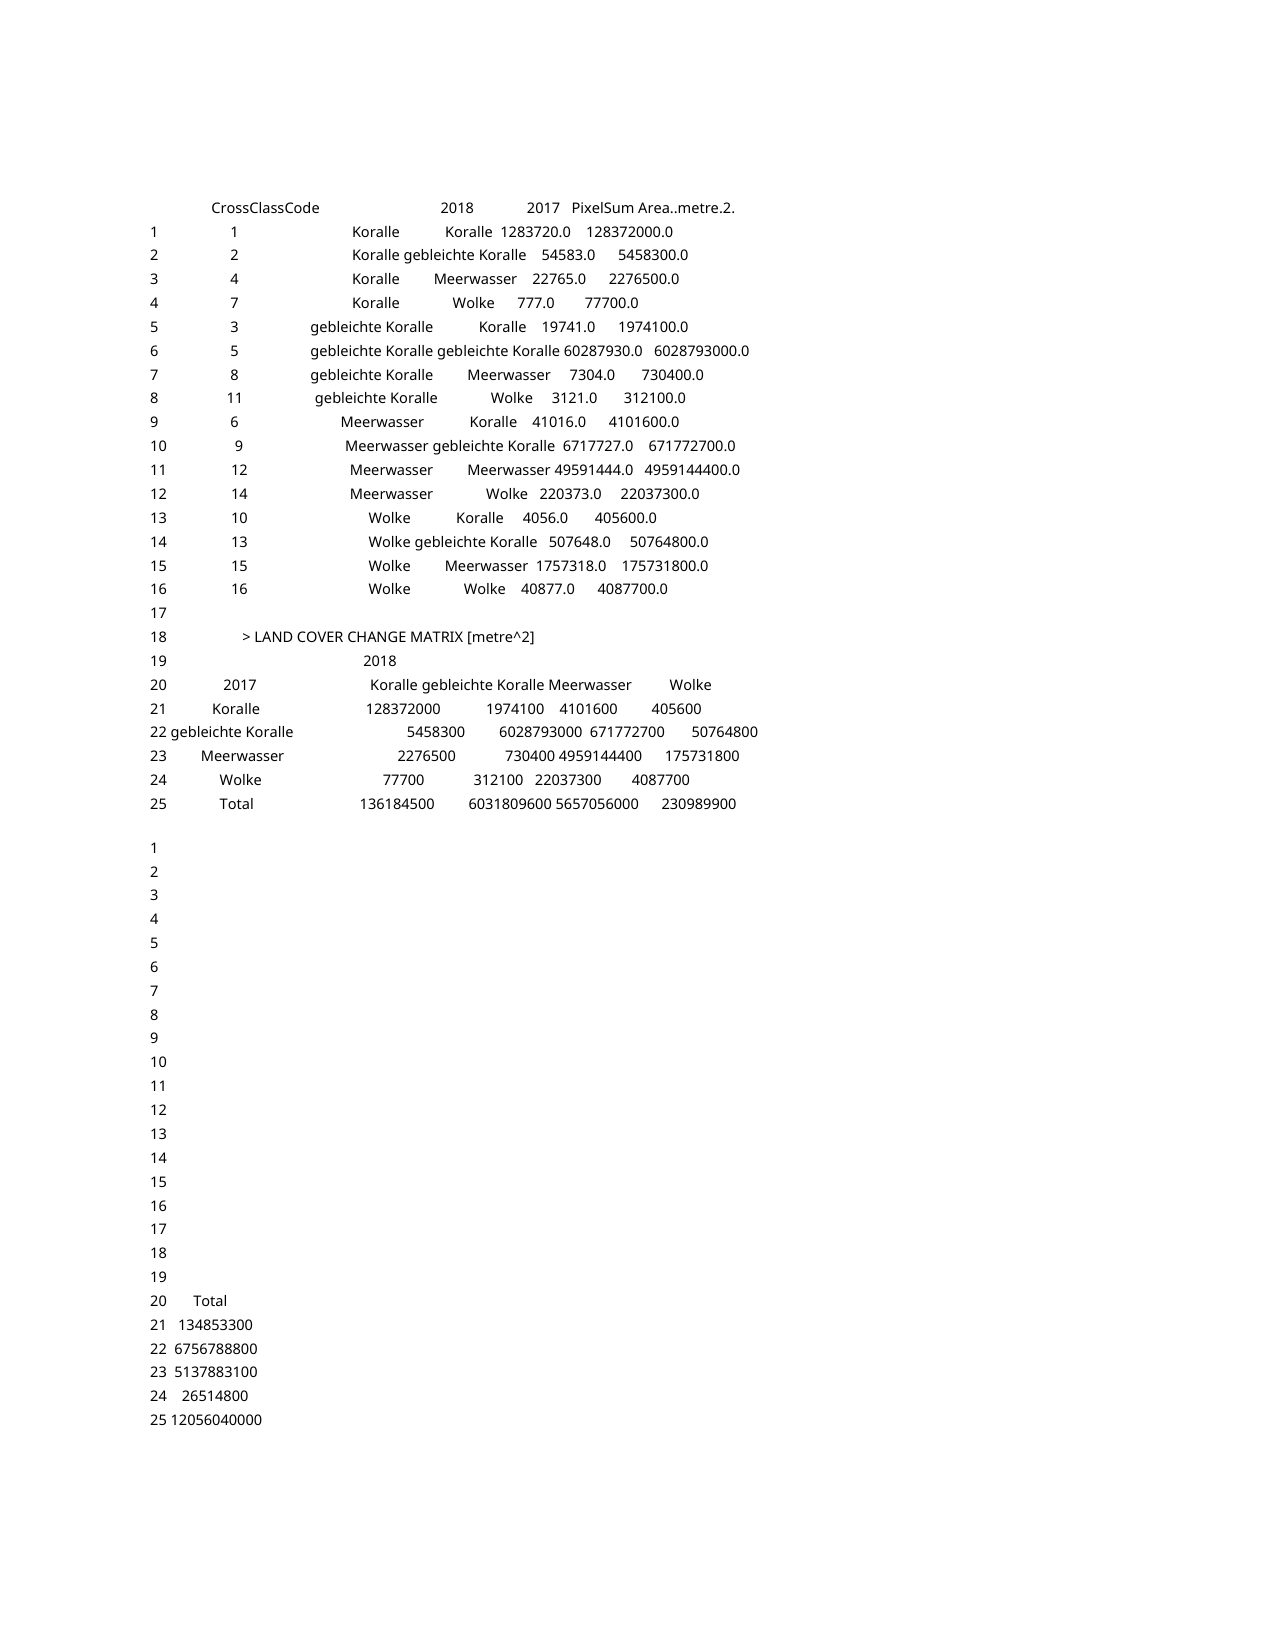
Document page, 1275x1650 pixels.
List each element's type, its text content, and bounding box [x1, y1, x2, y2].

text 12 14 Meerwasser Wolke 220373.0 22037300.0 [150, 484, 1125, 504]
text 21 Koralle 128372000 1974100 4101600 405600 [150, 698, 1125, 718]
text 12 [150, 1100, 1125, 1120]
text 3 [150, 885, 1125, 905]
text 17 [150, 603, 1125, 623]
text 5 3 gebleichte Koralle Koralle 19741.0 1974100.0 [150, 317, 1125, 337]
text 6 5 gebleichte Koralle gebleichte Koralle 60287930.0 6028793000.0 [150, 341, 1125, 361]
text 7 8 gebleichte Koralle Meerwasser 7304.0 730400.0 [150, 364, 1125, 384]
text 8 11 gebleichte Koralle Wolke 3121.0 312100.0 [150, 388, 1125, 408]
text 15 15 Wolke Meerwasser 1757318.0 175731800.0 [150, 555, 1125, 575]
text 5 [150, 933, 1125, 953]
text 4 7 Koralle Wolke 777.0 77700.0 [150, 293, 1125, 313]
text 20 2017 Koralle gebleichte Koralle Meerwasser Wolke [150, 674, 1125, 694]
text 13 [150, 1124, 1125, 1144]
text 14 [150, 1148, 1125, 1167]
text 22 6756788800 [150, 1338, 1125, 1358]
text 19 [150, 1267, 1125, 1287]
text 9 6 Meerwasser Koralle 41016.0 4101600.0 [150, 412, 1125, 432]
text 20 Total [150, 1291, 1125, 1311]
text 7 [150, 981, 1125, 1001]
text 17 [150, 1219, 1125, 1239]
text 21 134853300 [150, 1314, 1125, 1334]
text 16 16 Wolke Wolke 40877.0 4087700.0 [150, 579, 1125, 599]
text 25 12056040000 [150, 1410, 1125, 1430]
text 2 [150, 861, 1125, 881]
text 1 1 Koralle Koralle 1283720.0 128372000.0 [150, 221, 1125, 241]
text 2 2 Koralle gebleichte Koralle 54583.0 5458300.0 [150, 245, 1125, 265]
text 11 12 Meerwasser Meerwasser 49591444.0 4959144400.0 [150, 460, 1125, 480]
text 25 Total 136184500 6031809600 5657056000 230989900 [150, 794, 1125, 814]
text 24 Wolke 77700 312100 22037300 4087700 [150, 770, 1125, 790]
text 3 4 Koralle Meerwasser 22765.0 2276500.0 [150, 269, 1125, 289]
text 14 13 Wolke gebleichte Koralle 507648.0 50764800.0 [150, 531, 1125, 551]
text 13 10 Wolke Koralle 4056.0 405600.0 [150, 508, 1125, 527]
text 10 [150, 1052, 1125, 1072]
text 23 5137883100 [150, 1362, 1125, 1382]
text 23 Meerwasser 2276500 730400 4959144400 175731800 [150, 746, 1125, 766]
text 1 [150, 837, 1125, 857]
text 6 [150, 957, 1125, 977]
text 16 [150, 1195, 1125, 1215]
text 9 [150, 1028, 1125, 1048]
text 24 26514800 [150, 1386, 1125, 1406]
text 11 [150, 1076, 1125, 1096]
text 10 9 Meerwasser gebleichte Koralle 6717727.0 671772700.0 [150, 436, 1125, 456]
text 8 [150, 1004, 1125, 1024]
text 18 [150, 1243, 1125, 1263]
text 22 gebleichte Koralle 5458300 6028793000 671772700 50764800 [150, 722, 1125, 742]
text 15 [150, 1171, 1125, 1191]
text 18 > LAND COVER CHANGE MATRIX [metre^2] [150, 627, 1125, 647]
text CrossClassCode 2018 2017 PixelSum Area..metre.2. [150, 197, 1125, 217]
text 4 [150, 909, 1125, 929]
text 19 2018 [150, 651, 1125, 671]
